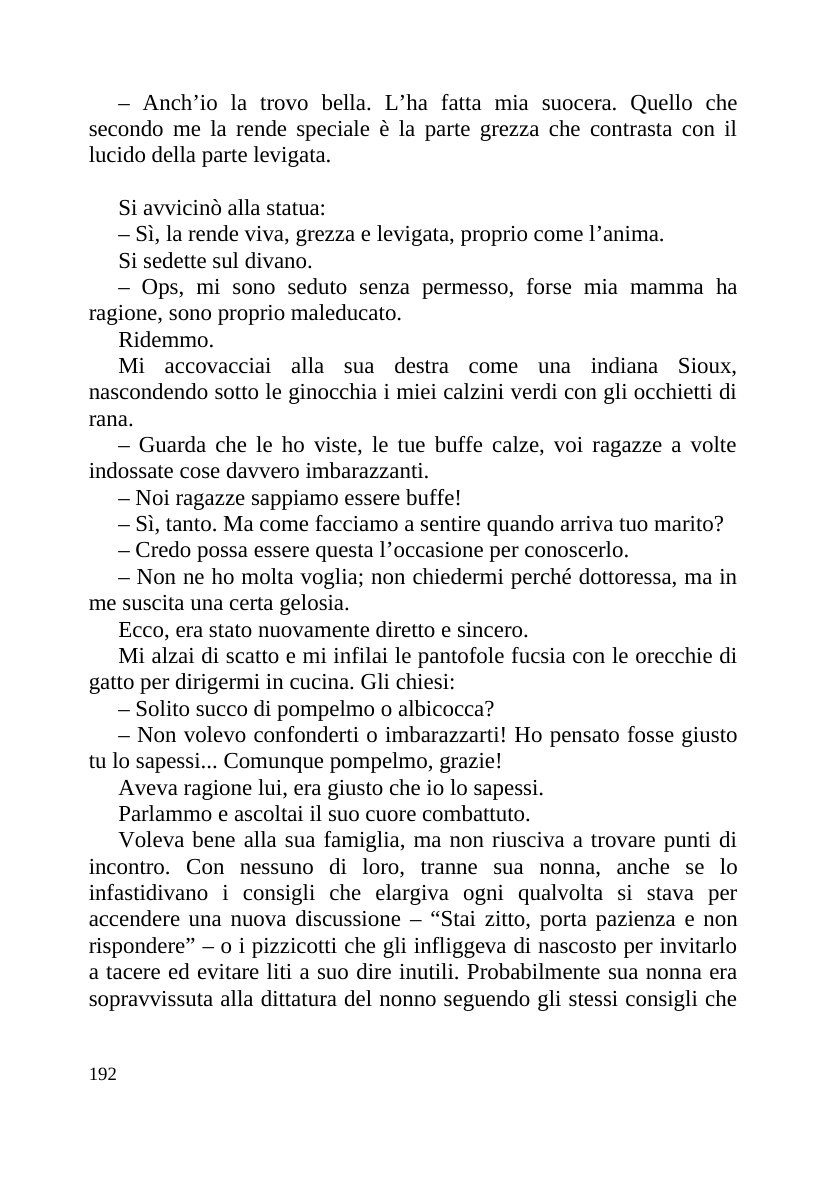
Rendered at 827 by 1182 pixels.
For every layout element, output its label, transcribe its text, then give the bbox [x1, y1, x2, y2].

text Voleva bene alla sua famiglia, ma non riusciva a trovare punti di incontro. Con nessuno di loro, tranne sua nonna, anche se lo infastidivano i consigli che elargiva ogni qualvolta si stava per accendere una nuova discussione ‒ “Stai zitto, porta pazienza e non rispondere” ‒ o i pizzicotti che gli infliggeva di nascosto per invitarlo a tacere ed evitare liti a suo dire inutili. Probabilmente sua nonna era sopravvissuta alla dittatura del nonno seguendo gli stessi consigli che [88, 826, 738, 1011]
text – Non ne ho molta voglia; non chiedermi perché dottoressa, ma in me suscita una certa gelosia. [88, 563, 738, 616]
text – Sì, tanto. Ma come facciamo a sentire quando arriva tuo marito? [88, 510, 738, 537]
text – Credo possa essere questa l’occasione per conoscerlo. [88, 537, 738, 563]
text Si sedette sul divano. [88, 247, 738, 273]
text Aveva ragione lui, era giusto che io lo sapessi. [88, 774, 738, 800]
text – Non volevo confonderti o imbarazzarti! Ho pensato fosse giusto tu lo sapessi... Comunque pompelmo, grazie! [88, 721, 738, 774]
text Mi alzai di scatto e mi infilai le pantofole fucsia con le orecchie di gatto per dirigermi in cucina. Gli chiesi: [88, 642, 738, 695]
text Mi accovacciai alla sua destra come una indiana Sioux, nascondendo sotto le ginocchia i miei calzini verdi con gli occhietti di rana. [88, 352, 738, 431]
text ‒ Solito succo di pompelmo o albicocca? [88, 695, 738, 721]
text ‒ Sì, la rende viva, grezza e levigata, proprio come l’anima. [88, 220, 738, 247]
text Parlammo e ascoltai il suo cuore combattuto. [88, 800, 738, 826]
text – Anch’io la trovo bella. L’ha fatta mia suocera. Quello che secondo me la rende speciale è la parte grezza che contrasta con il lucido della parte levigata. [88, 88, 738, 168]
text Ridemmo. [88, 326, 738, 352]
text – Ops, mi sono seduto senza permesso, forse mia mamma ha ragione, sono proprio maleducato. [88, 273, 738, 326]
text Ecco, era stato nuovamente diretto e sincero. [88, 616, 738, 642]
text Si avvicinò alla statua: [88, 194, 738, 220]
text – Noi ragazze sappiamo essere buffe! [88, 484, 738, 510]
text – Guarda che le ho viste, le tue buffe calze, voi ragazze a volte indossate cose davvero imbarazzanti. [88, 431, 738, 484]
